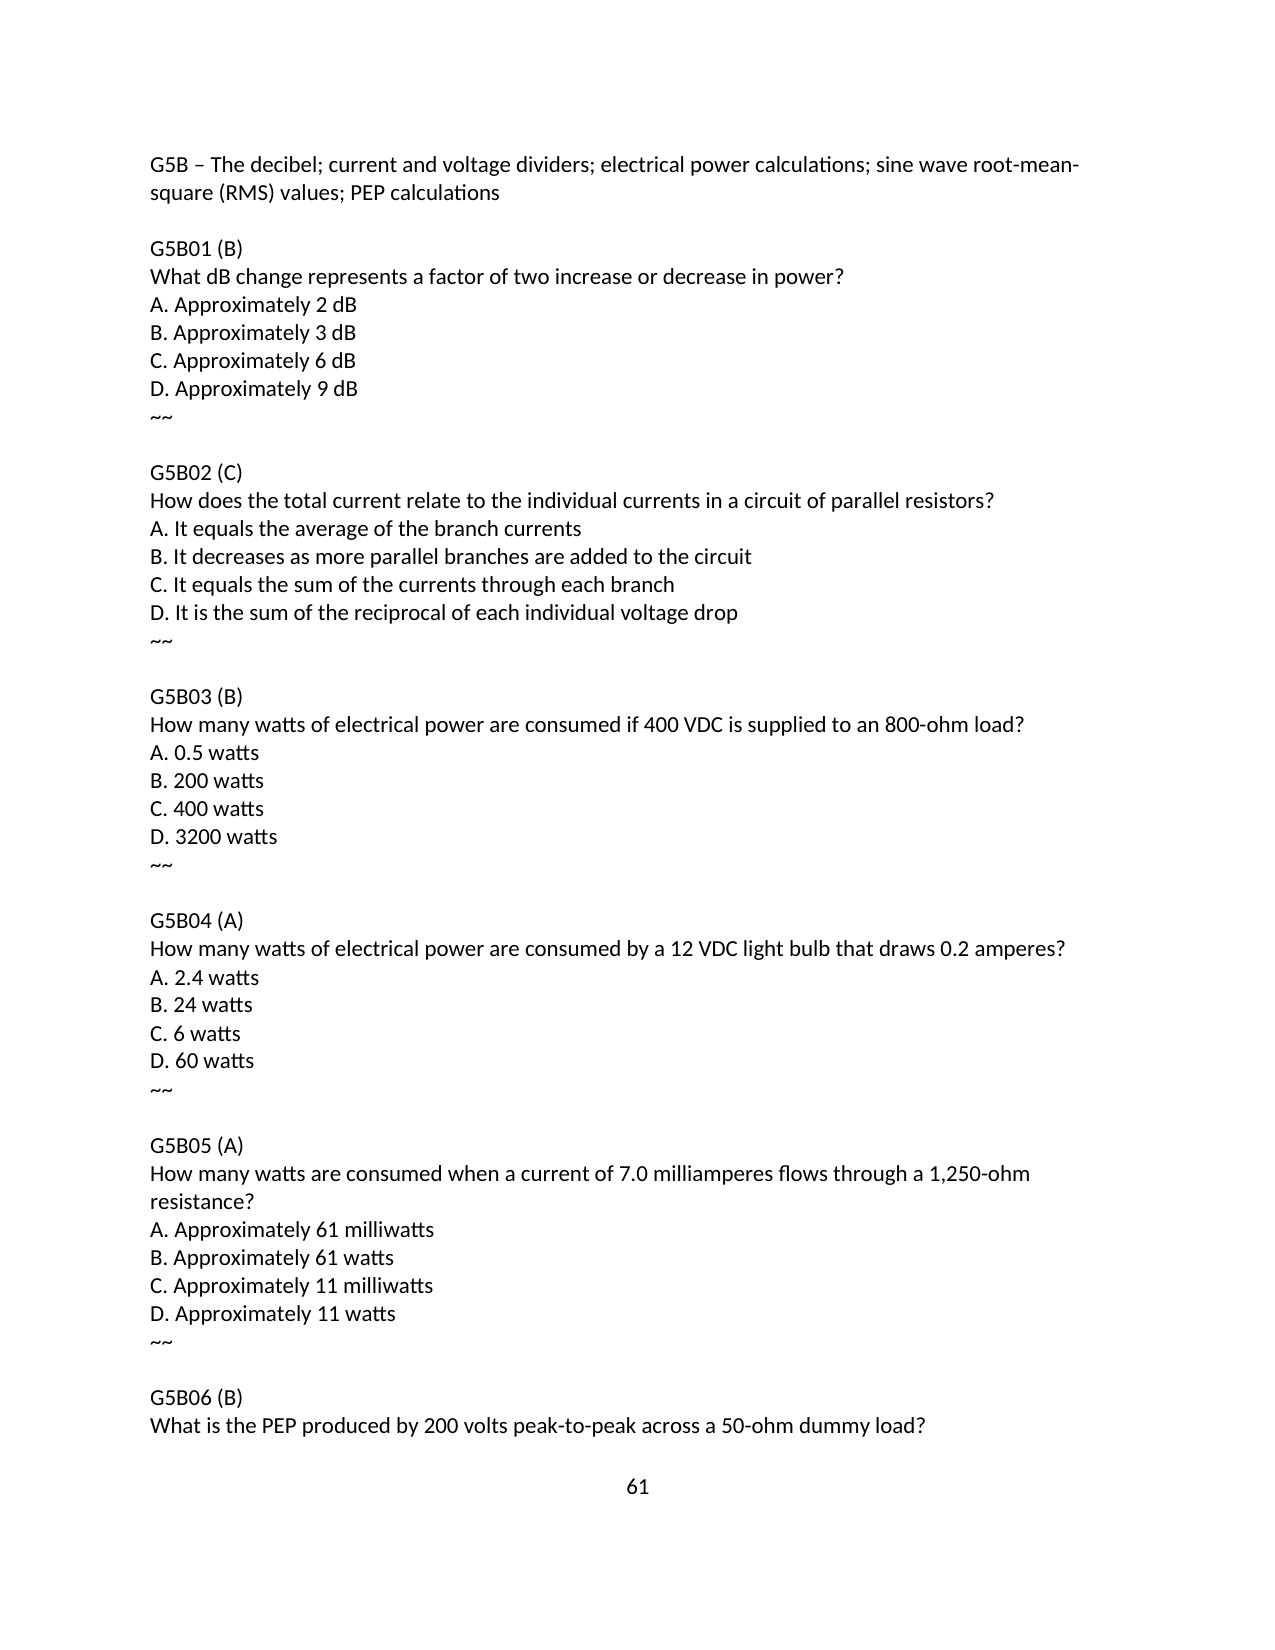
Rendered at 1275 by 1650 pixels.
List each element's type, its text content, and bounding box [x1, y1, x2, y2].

text ~~ [150, 851, 1125, 878]
text How many watts are consumed when a current of 7.0 milliamperes flows through a 1,250-ohm resistance? [150, 1159, 1125, 1215]
text How many watts of electrical power are consumed if 400 VDC is supplied to an 800-ohm load? [150, 710, 1125, 738]
text What dB change represents a factor of two increase or decrease in power? [150, 262, 1125, 290]
text D. Approximately 9 dB [150, 374, 1125, 402]
text G5B02 (C) [150, 458, 1125, 486]
text C. 400 watts [150, 794, 1125, 822]
text G5B01 (B) [150, 234, 1125, 262]
text A. 0.5 watts [150, 738, 1125, 766]
text How does the total current relate to the individual currents in a circuit of parallel resistors? [150, 486, 1125, 514]
text B. It decreases as more parallel branches are added to the circuit [150, 542, 1125, 570]
text ~~ [150, 1075, 1125, 1103]
text G5B06 (B) [150, 1383, 1125, 1411]
text D. Approximately 11 watts [150, 1299, 1125, 1327]
text A. It equals the average of the branch currents [150, 514, 1125, 542]
text A. Approximately 2 dB [150, 290, 1125, 318]
text How many watts of electrical power are consumed by a 12 VDC light bulb that draws 0.2 amperes? [150, 934, 1125, 963]
text D. 3200 watts [150, 822, 1125, 851]
text D. 60 watts [150, 1047, 1125, 1075]
text C. 6 watts [150, 1019, 1125, 1047]
text ~~ [150, 402, 1125, 430]
text What is the PEP produced by 200 volts peak-to-peak across a 50-ohm dummy load? [150, 1411, 1125, 1439]
text ~~ [150, 1327, 1125, 1355]
text B. 200 watts [150, 766, 1125, 794]
text ~~ [150, 626, 1125, 654]
text C. Approximately 6 dB [150, 346, 1125, 374]
text B. Approximately 61 watts [150, 1243, 1125, 1271]
text G5B03 (B) [150, 682, 1125, 710]
text C. Approximately 11 milliwatts [150, 1271, 1125, 1299]
text G5B04 (A) [150, 907, 1125, 934]
text B. Approximately 3 dB [150, 318, 1125, 346]
text D. It is the sum of the reciprocal of each individual voltage drop [150, 598, 1125, 626]
text B. 24 watts [150, 991, 1125, 1019]
text A. Approximately 61 milliwatts [150, 1215, 1125, 1243]
text G5B – The decibel; current and voltage dividers; electrical power calculations; sine wave root-mean-square (RMS) values; PEP calculations [150, 150, 1125, 206]
text A. 2.4 watts [150, 963, 1125, 991]
text C. It equals the sum of the currents through each branch [150, 570, 1125, 598]
text G5B05 (A) [150, 1131, 1125, 1159]
